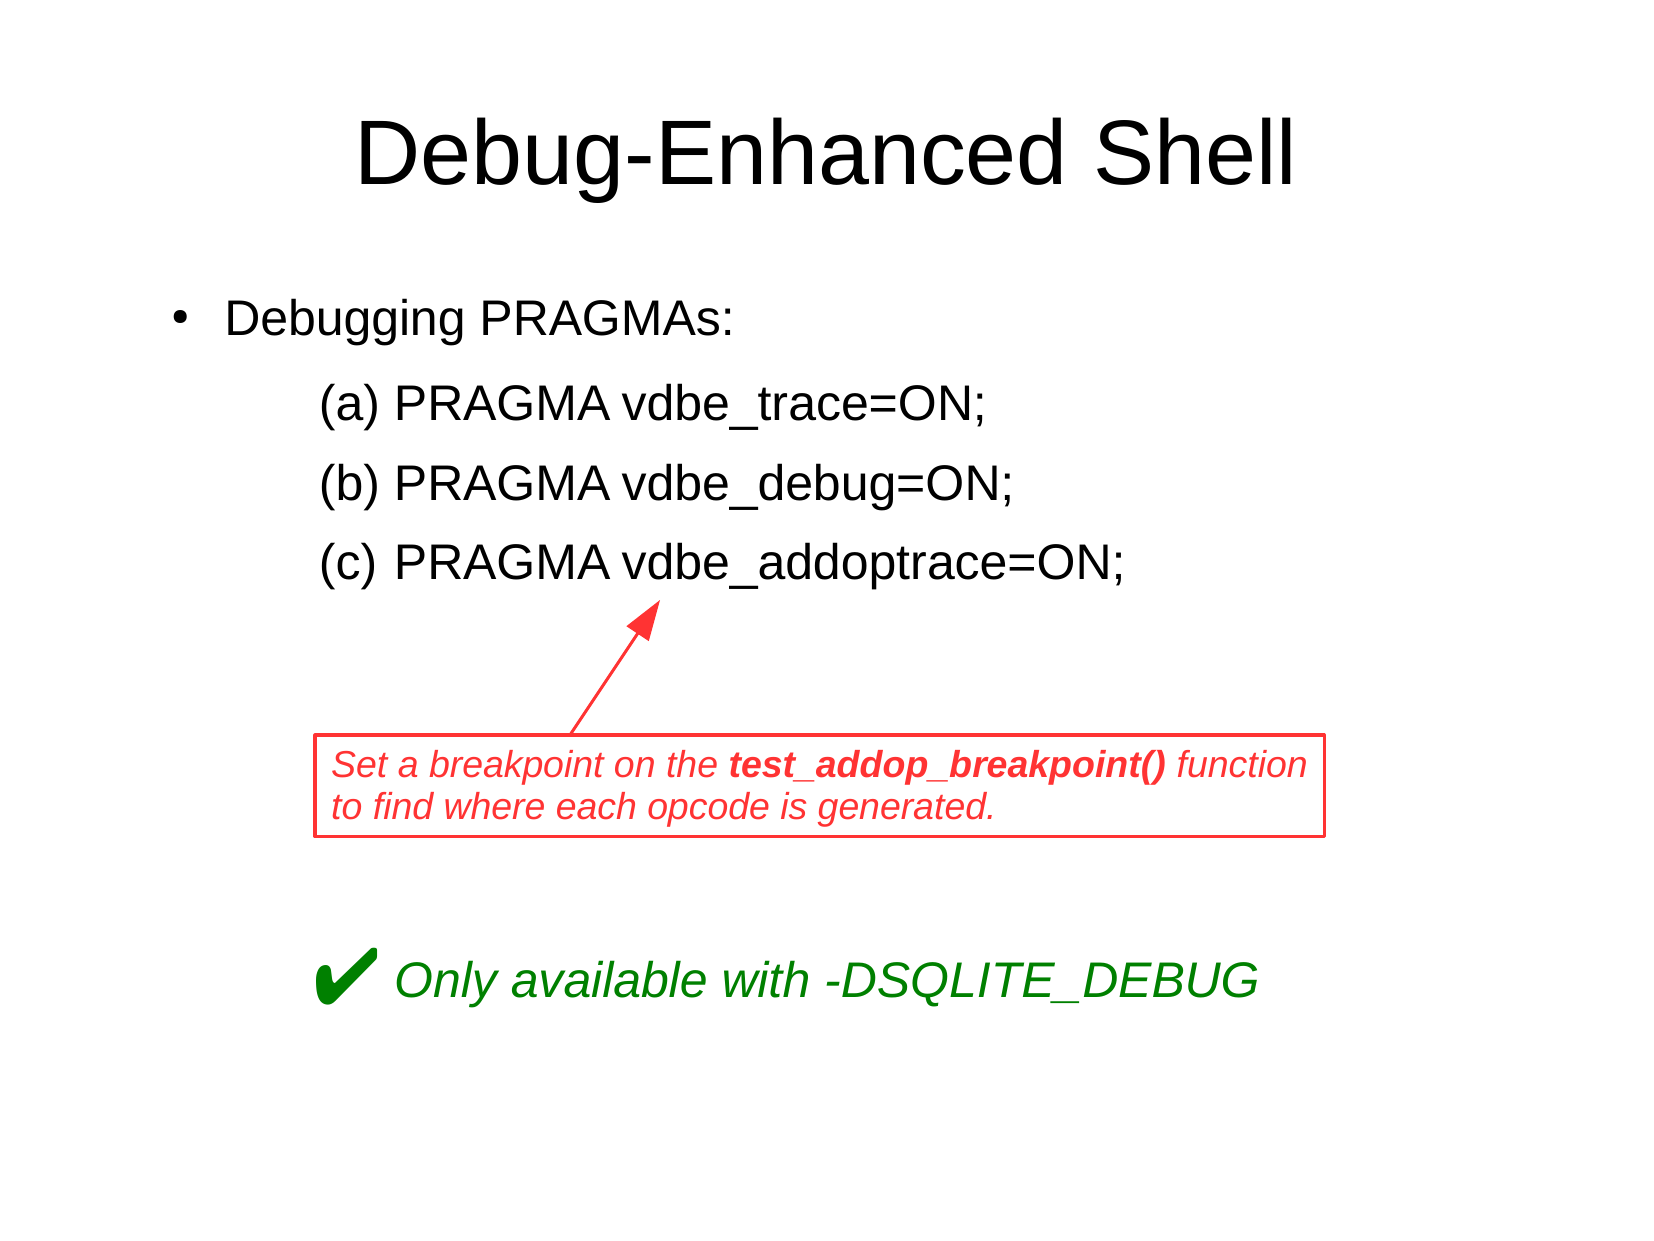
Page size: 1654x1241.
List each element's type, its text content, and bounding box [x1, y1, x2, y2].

text_box Only available with -DSQLITE_DEBUG [300, 945, 1312, 1017]
list Debugging PRAGMAs: PRAGMA vdbe_trace=ON; PRAGMA vdbe_debug=ON; PRAGMA vdbe_addoptrace=ON; [82, 290, 1571, 1010]
title Debug-Enhanced Shell [82, 49, 1571, 257]
text_box Set a breakpoint on the test_addop_breakpoint() function to find where each opcode is generated. [315, 735, 1325, 837]
